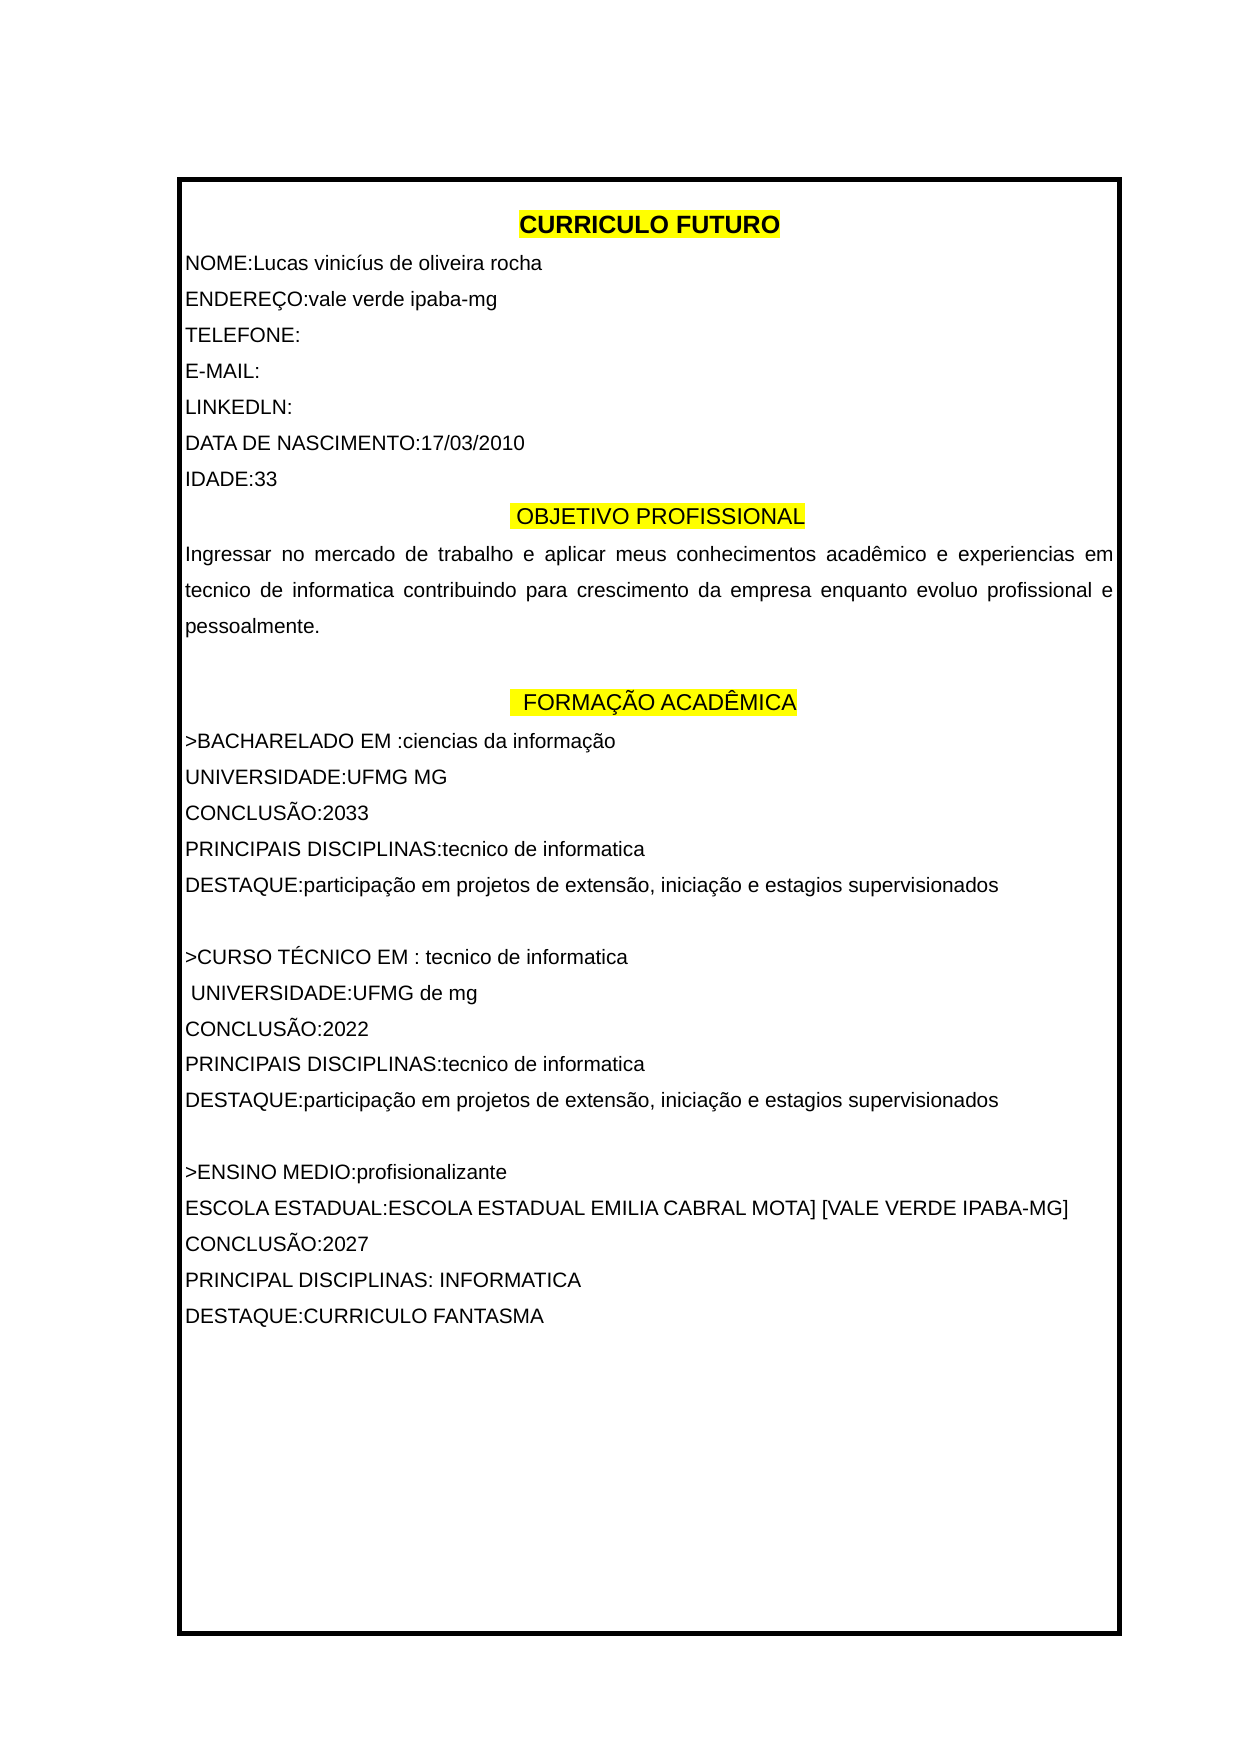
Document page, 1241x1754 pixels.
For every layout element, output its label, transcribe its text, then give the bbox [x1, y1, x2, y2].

text PRINCIPAIS DISCIPLINAS:tecnico de informatica [185, 837, 1114, 861]
text >CURSO TÉCNICO EM : tecnico de informatica [185, 944, 1114, 968]
text >BACHARELADO EM :ciencias da informação [185, 729, 1114, 753]
text FORMAÇÃO ACADÊMICA [182, 689, 1114, 716]
text DESTAQUE:participação em projetos de extensão, iniciação e estagios supervisionados [185, 873, 1114, 897]
text DESTAQUE:CURRICULO FANTASMA [185, 1304, 1114, 1328]
text DATA DE NASCIMENTO:17/03/2010 [185, 431, 1114, 455]
text DESTAQUE:participação em projetos de extensão, iniciação e estagios supervisionados [185, 1088, 1114, 1112]
text >ENSINO MEDIO:profisionalizante [185, 1160, 1114, 1184]
text TELEFONE: [185, 323, 1114, 347]
text PRINCIPAL DISCIPLINAS: INFORMATICA [185, 1268, 1114, 1292]
text UNIVERSIDADE:UFMG MG [185, 765, 1114, 789]
text E-MAIL: [185, 359, 1114, 383]
text CONCLUSÃO:2022 [185, 1016, 1114, 1040]
subtitle CURRICULO FUTURO [185, 210, 1114, 238]
text CONCLUSÃO:2027 [185, 1232, 1114, 1256]
text LINKEDLN: [185, 395, 1114, 419]
text IDADE:33 [185, 467, 1114, 491]
text NOME:Lucas vinicíus de oliveira rocha [185, 251, 1114, 275]
text CONCLUSÃO:2033 [185, 801, 1114, 825]
text OBJETIVO PROFISSIONAL [185, 503, 1114, 529]
text Ingressar no mercado de trabalho e aplicar meus conhecimentos acadêmico e experiencias em tecnico de informatica contribuindo para crescimento da empresa enquanto evoluo profissional e pessoalmente. [185, 542, 1114, 638]
text UNIVERSIDADE:UFMG de mg [185, 980, 1114, 1004]
text PRINCIPAIS DISCIPLINAS:tecnico de informatica [185, 1052, 1114, 1076]
text ESCOLA ESTADUAL:ESCOLA ESTADUAL EMILIA CABRAL MOTA] [VALE VERDE IPABA-MG] [185, 1196, 1114, 1220]
text ENDEREÇO:vale verde ipaba-mg [185, 287, 1114, 311]
